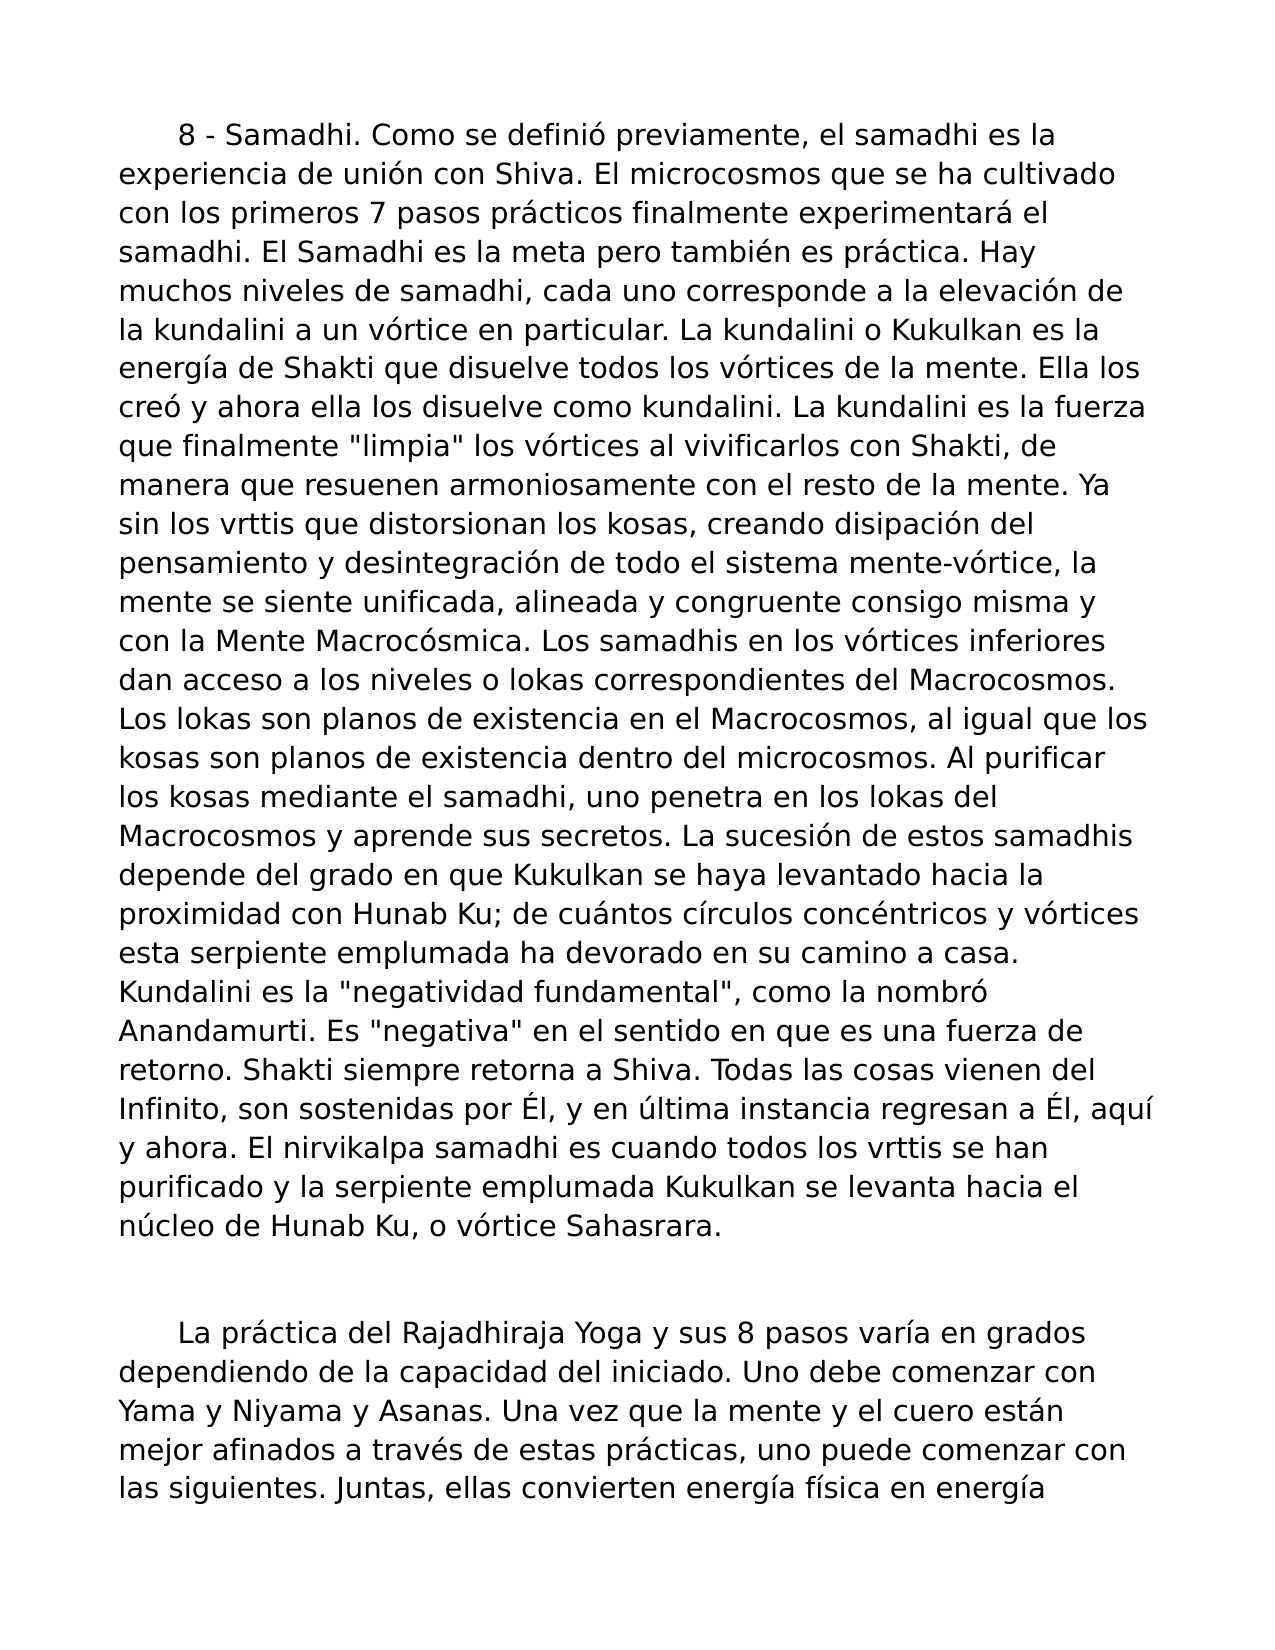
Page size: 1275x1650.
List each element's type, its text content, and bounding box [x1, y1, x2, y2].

text 8 - Samadhi. Como se definió previamente, el samadhi es la experiencia de unión con Shiva. El microcosmos que se ha cultivado con los primeros 7 pasos prácticos finalmente experimentará el samadhi. El Samadhi es la meta pero también es práctica. Hay muchos niveles de samadhi, cada uno corresponde a la elevación de la kundalini a un vórtice en particular. La kundalini o Kukulkan es la energía de Shakti que disuelve todos los vórtices de la mente. Ella los creó y ahora ella los disuelve como kundalini. La kundalini es la fuerza que finalmente "limpia" los vórtices al vivificarlos con Shakti, de manera que resuenen armoniosamente con el resto de la mente. Ya sin los vrttis que distorsionan los kosas, creando disipación del pensamiento y desintegración de todo el sistema mente-vórtice, la mente se siente unificada, alineada y congruente consigo misma y con la Mente Macrocósmica. Los samadhis en los vórtices inferiores dan acceso a los niveles o lokas correspondientes del Macrocosmos. Los lokas son planos de existencia en el Macrocosmos, al igual que los kosas son planos de existencia dentro del microcosmos. Al purificar los kosas mediante el samadhi, uno penetra en los lokas del Macrocosmos y aprende sus secretos. La sucesión de estos samadhis depende del grado en que Kukulkan se haya levantado hacia la proximidad con Hunab Ku; de cuántos círculos concéntricos y vórtices esta serpiente emplumada ha devorado en su camino a casa. Kundalini es la "negatividad fundamental", como la nombró Anandamurti. Es "negativa" en el sentido en que es una fuerza de retorno. Shakti siempre retorna a Shiva. Todas las cosas vienen del Infinito, son sostenidas por Él, y en última instancia regresan a Él, aquí y ahora. El nirvikalpa samadhi es cuando todos los vrttis se han purificado y la serpiente emplumada Kukulkan se levanta hacia el núcleo de Hunab Ku, o vórtice Sahasrara. [118, 118, 1157, 1243]
text La práctica del Rajadhiraja Yoga y sus 8 pasos varía en grados dependiendo de la capacidad del iniciado. Uno debe comenzar con Yama y Niyama y Asanas. Una vez que la mente y el cuero están mejor afinados a través de estas prácticas, uno puede comenzar con las siguientes. Juntas, ellas convierten energía física en energía [118, 1316, 1157, 1506]
